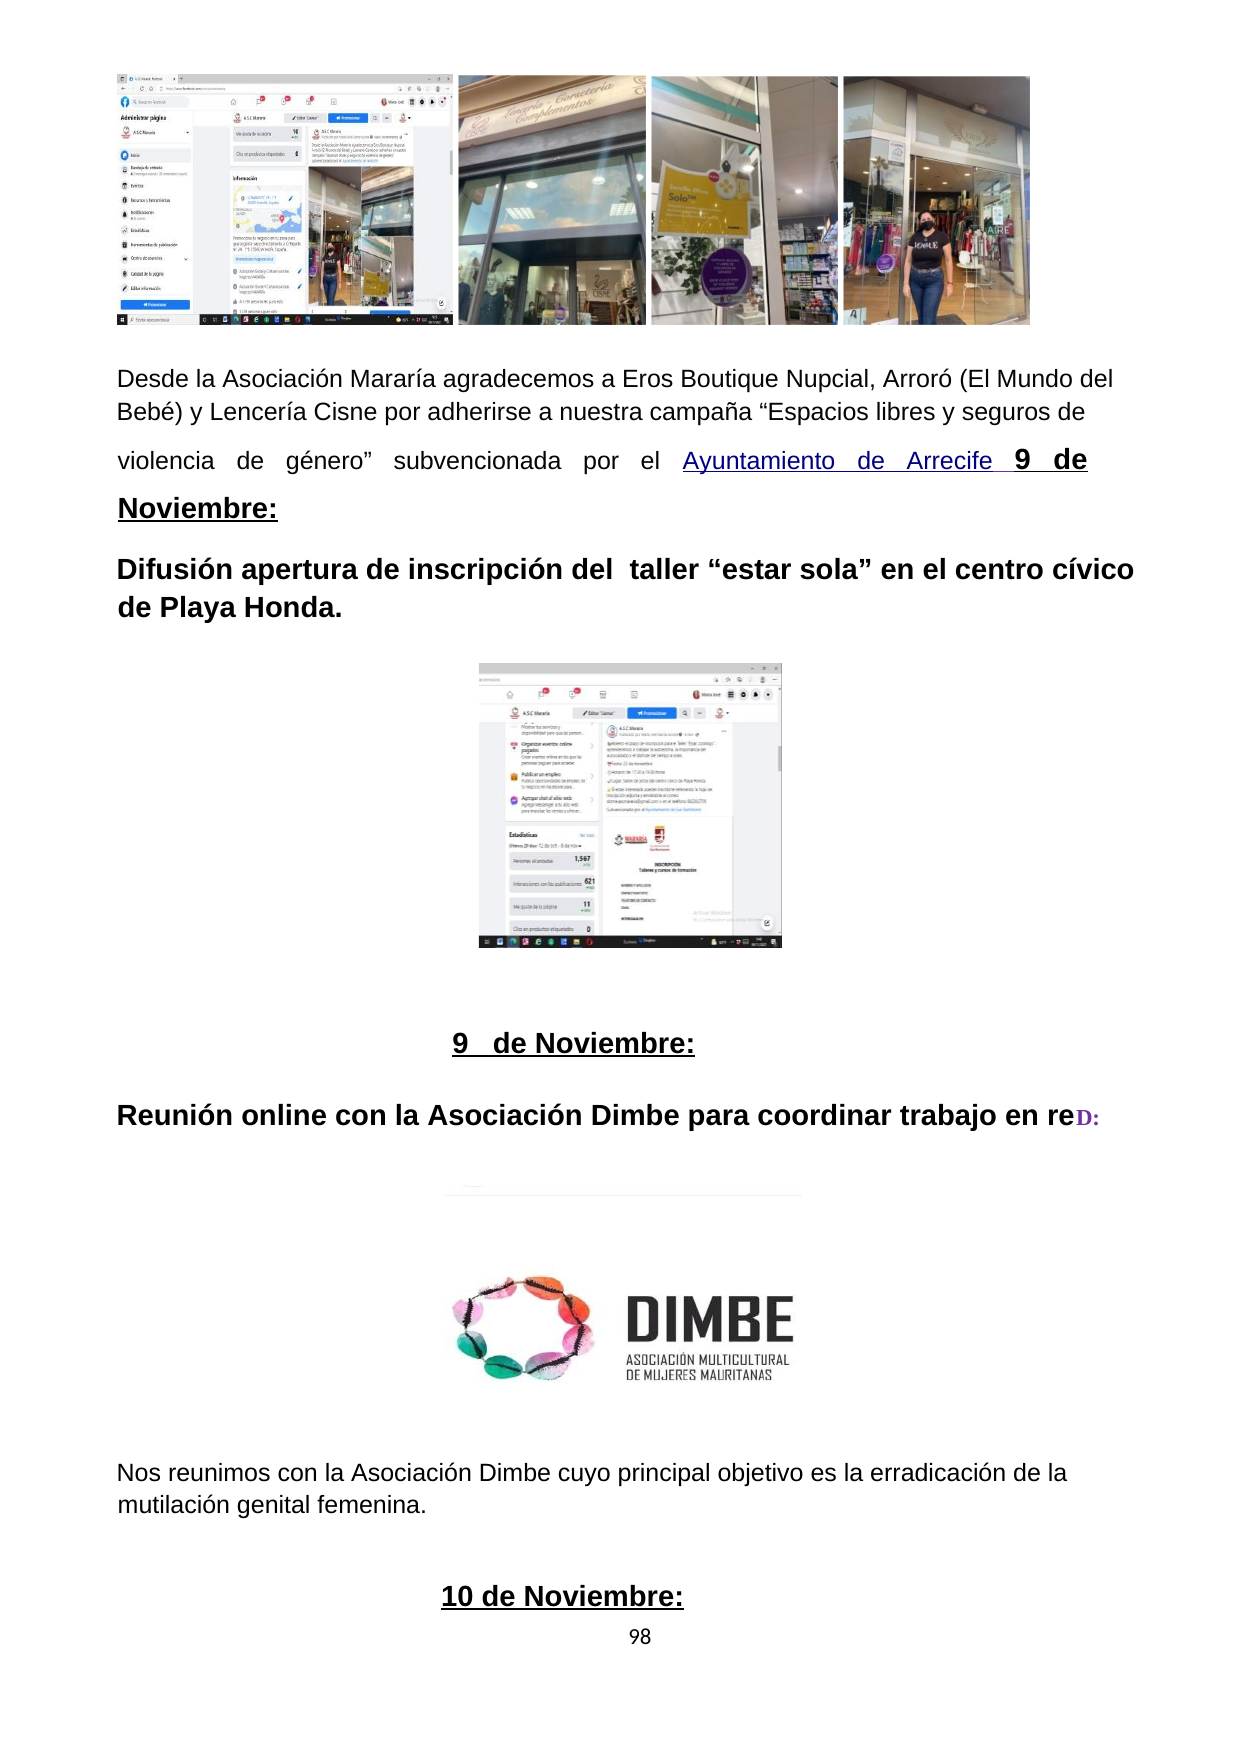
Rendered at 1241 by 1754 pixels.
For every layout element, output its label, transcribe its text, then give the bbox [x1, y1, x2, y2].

text Nos reunimos con la Asociación Dimbe cuyo principal objetivo es la erradicación de la mutilación genital femenina. [116, 1458, 1166, 1519]
list de Noviembre: [3, 1579, 1152, 1612]
text Reunión online con la Asociación Dimbe para coordinar trabajo en reD: [116, 1098, 1166, 1131]
text Desde la Asociación Mararía agradecemos a Eros Boutique Nupcial, Arroró (El Mundo del [117, 364, 1166, 393]
text Difusión apertura de inscripción del taller “estar sola” en el centro cívico de Playa Honda. [116, 552, 1138, 623]
text Bebé) y Lencería Cisne por adherirse a nuestra campaña “Espacios libres y seguros de violencia de género” subvencionada por el Ayuntamiento de Arrecife 9 de Noviembre: [116, 397, 1087, 524]
list de Noviembre: [3, 1026, 1152, 1060]
